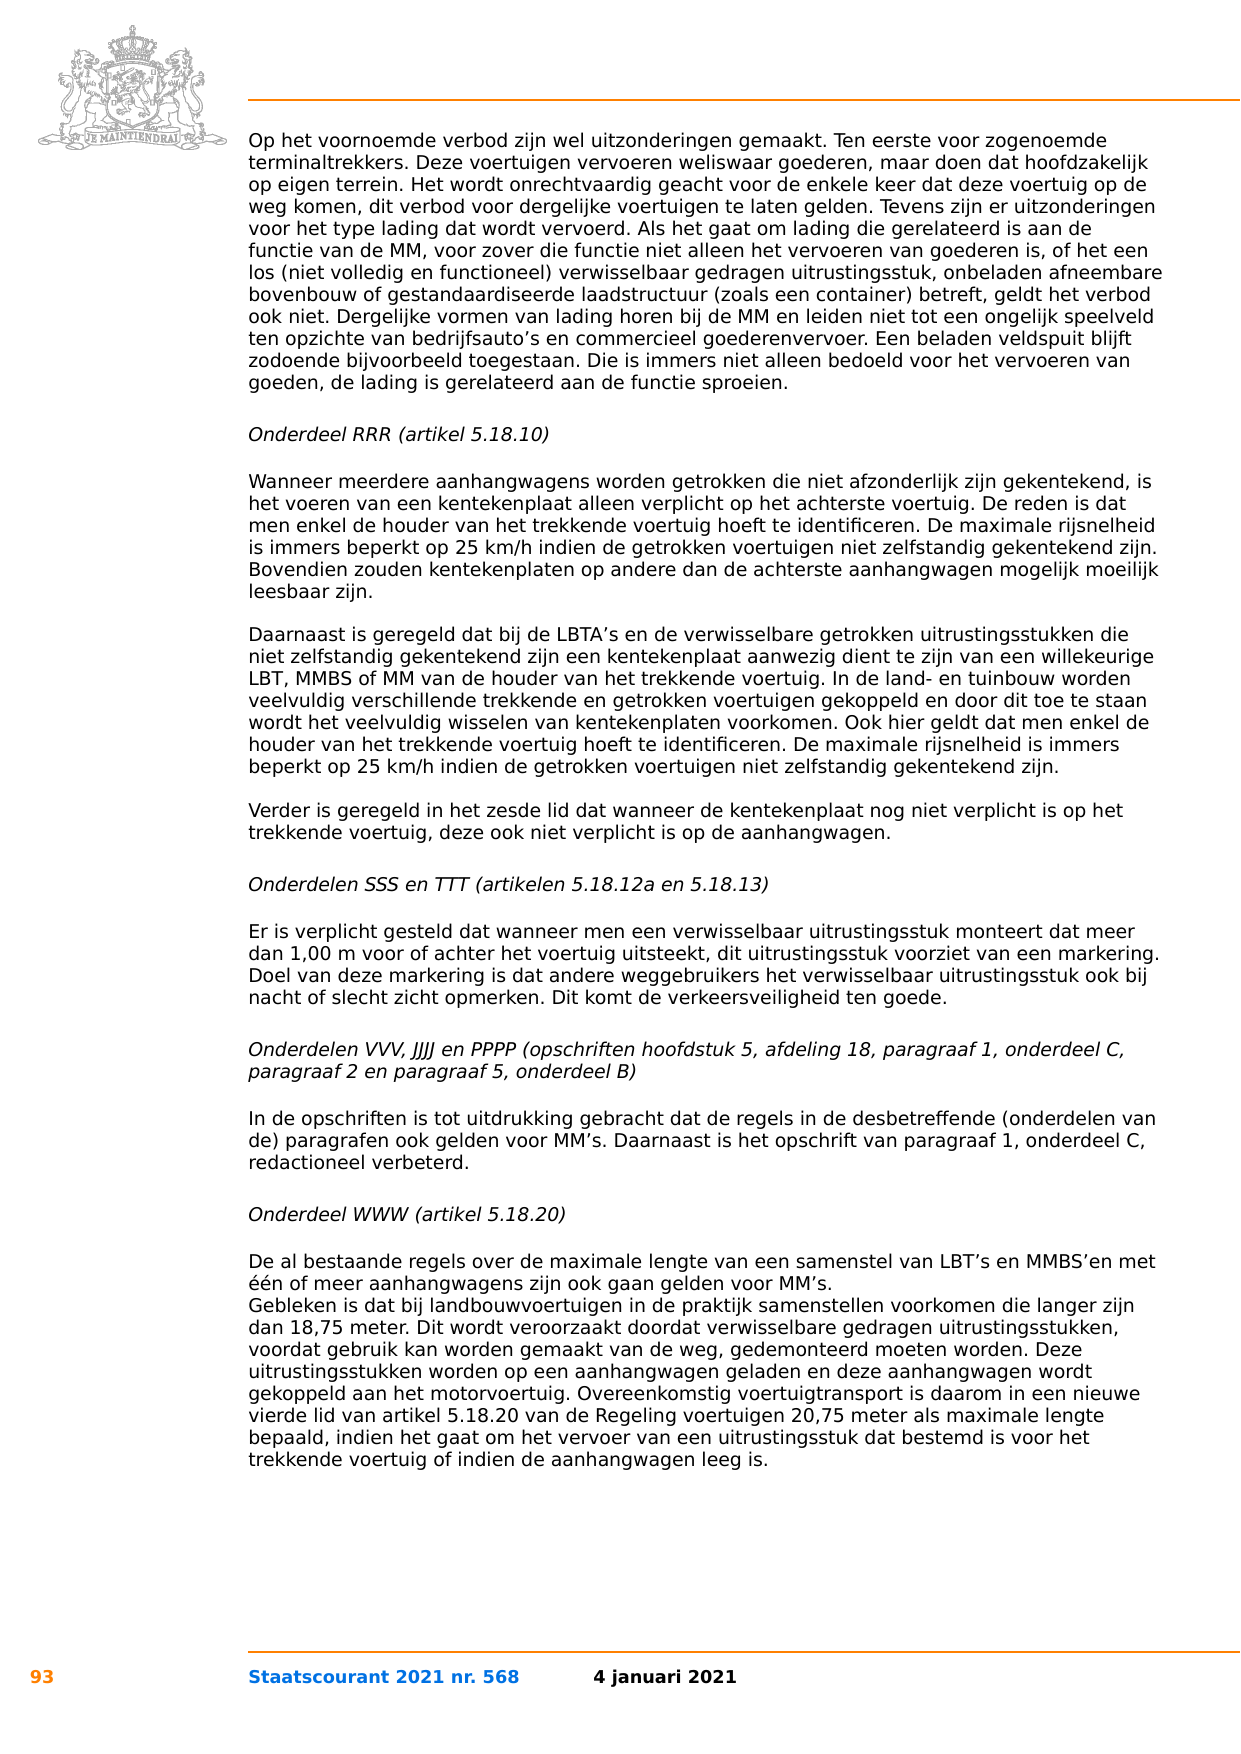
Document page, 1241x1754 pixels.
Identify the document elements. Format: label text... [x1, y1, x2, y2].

subtitle Onderdelen SSS en TTT (artikelen 5.18.12a en 5.18.13) [248, 874, 1163, 896]
text In de opschriften is tot uitdrukking gebracht dat de regels in de desbetreffende (onderdelen van de) paragrafen ook gelden voor MM’s. Daarnaast is het opschrift van paragraaf 1, onderdeel C, redactioneel verbeterd. [248, 1108, 1163, 1174]
text Wanneer meerdere aanhangwagens worden getrokken die niet afzonderlijk zijn gekentekend, is het voeren van een kentekenplaat alleen verplicht op het achterste voertuig. De reden is dat men enkel de houder van het trekkende voertuig hoeft te identificeren. De maximale rijsnelheid is immers beperkt op 25 km/h indien de getrokken voertuigen niet zelfstandig gekentekend zijn. Bovendien zouden kentekenplaten op andere dan de achterste aanhangwagen mogelijk moeilijk leesbaar zijn. [248, 471, 1163, 602]
text Gebleken is dat bij landbouwvoertuigen in de praktijk samenstellen voorkomen die langer zijn dan 18,75 meter. Dit wordt veroorzaakt doordat verwisselbare gedragen uitrustingsstukken, voordat gebruik kan worden gemaakt van de weg, gedemonteerd moeten worden. Deze uitrustingsstukken worden op een aanhangwagen geladen en deze aanhangwagen wordt gekoppeld aan het motorvoertuig. Overeenkomstig voertuigtransport is daarom in een nieuwe vierde lid van artikel 5.18.20 van de Regeling voertuigen 20,75 meter als maximale lengte bepaald, indien het gaat om het vervoer van een uitrustingsstuk dat bestemd is voor het trekkende voertuig of indien de aanhangwagen leeg is. [248, 1295, 1163, 1471]
picture [38, 25, 227, 150]
text Verder is geregeld in het zesde lid dat wanneer de kentekenplaat nog niet verplicht is op het trekkende voertuig, deze ook niet verplicht is op de aanhangwagen. [248, 800, 1163, 844]
text Er is verplicht gesteld dat wanneer men een verwisselbaar uitrustingsstuk monteert dat meer dan 1,00 m voor of achter het voertuig uitsteekt, dit uitrustingsstuk voorziet van een markering. Doel van deze markering is dat andere weggebruikers het verwisselbaar uitrustingsstuk ook bij nacht of slecht zicht opmerken. Dit komt de verkeersveiligheid ten goede. [248, 921, 1163, 1009]
subtitle Onderdeel RRR (artikel 5.18.10) [248, 424, 1163, 446]
subtitle Onderdelen VVV, JJJJ en PPPP (opschriften hoofdstuk 5, afdeling 18, paragraaf 1, onderdeel C, paragraaf 2 en paragraaf 5, onderdeel B) [248, 1039, 1163, 1083]
text Op het voornoemde verbod zijn wel uitzonderingen gemaakt. Ten eerste voor zogenoemde terminaltrekkers. Deze voertuigen vervoeren weliswaar goederen, maar doen dat hoofdzakelijk op eigen terrein. Het wordt onrechtvaardig geacht voor de enkele keer dat deze voertuig op de weg komen, dit verbod voor dergelijke voertuigen te laten gelden. Tevens zijn er uitzonderingen voor het type lading dat wordt vervoerd. Als het gaat om lading die gerelateerd is aan de functie van de MM, voor zover die functie niet alleen het vervoeren van goederen is, of het een los (niet volledig en functioneel) verwisselbaar gedragen uitrustingsstuk, onbeladen afneembare bovenbouw of gestandaardiseerde laadstructuur (zoals een container) betreft, geldt het verbod ook niet. Dergelijke vormen van lading horen bij de MM en leiden niet tot een ongelijk speelveld ten opzichte van bedrijfsauto’s en commercieel goederenvervoer. Een beladen veldspuit blijft zodoende bijvoorbeeld toegestaan. Die is immers niet alleen bedoeld voor het vervoeren van goeden, de lading is gerelateerd aan de functie sproeien. [248, 130, 1163, 394]
subtitle Onderdeel WWW (artikel 5.18.20) [248, 1204, 1163, 1226]
text De al bestaande regels over de maximale lengte van een samenstel van LBT’s en MMBS’en met één of meer aanhangwagens zijn ook gaan gelden voor MM’s. [248, 1251, 1163, 1295]
text Daarnaast is geregeld dat bij de LBTA’s en de verwisselbare getrokken uitrustingsstukken die niet zelfstandig gekentekend zijn een kentekenplaat aanwezig dient te zijn van een willekeurige LBT, MMBS of MM van de houder van het trekkende voertuig. In de land- en tuinbouw worden veelvuldig verschillende trekkende en getrokken voertuigen gekoppeld en door dit toe te staan wordt het veelvuldig wisselen van kentekenplaten voorkomen. Ook hier geldt dat men enkel de houder van het trekkende voertuig hoeft te identificeren. De maximale rijsnelheid is immers beperkt op 25 km/h indien de getrokken voertuigen niet zelfstandig gekentekend zijn. [248, 624, 1163, 778]
